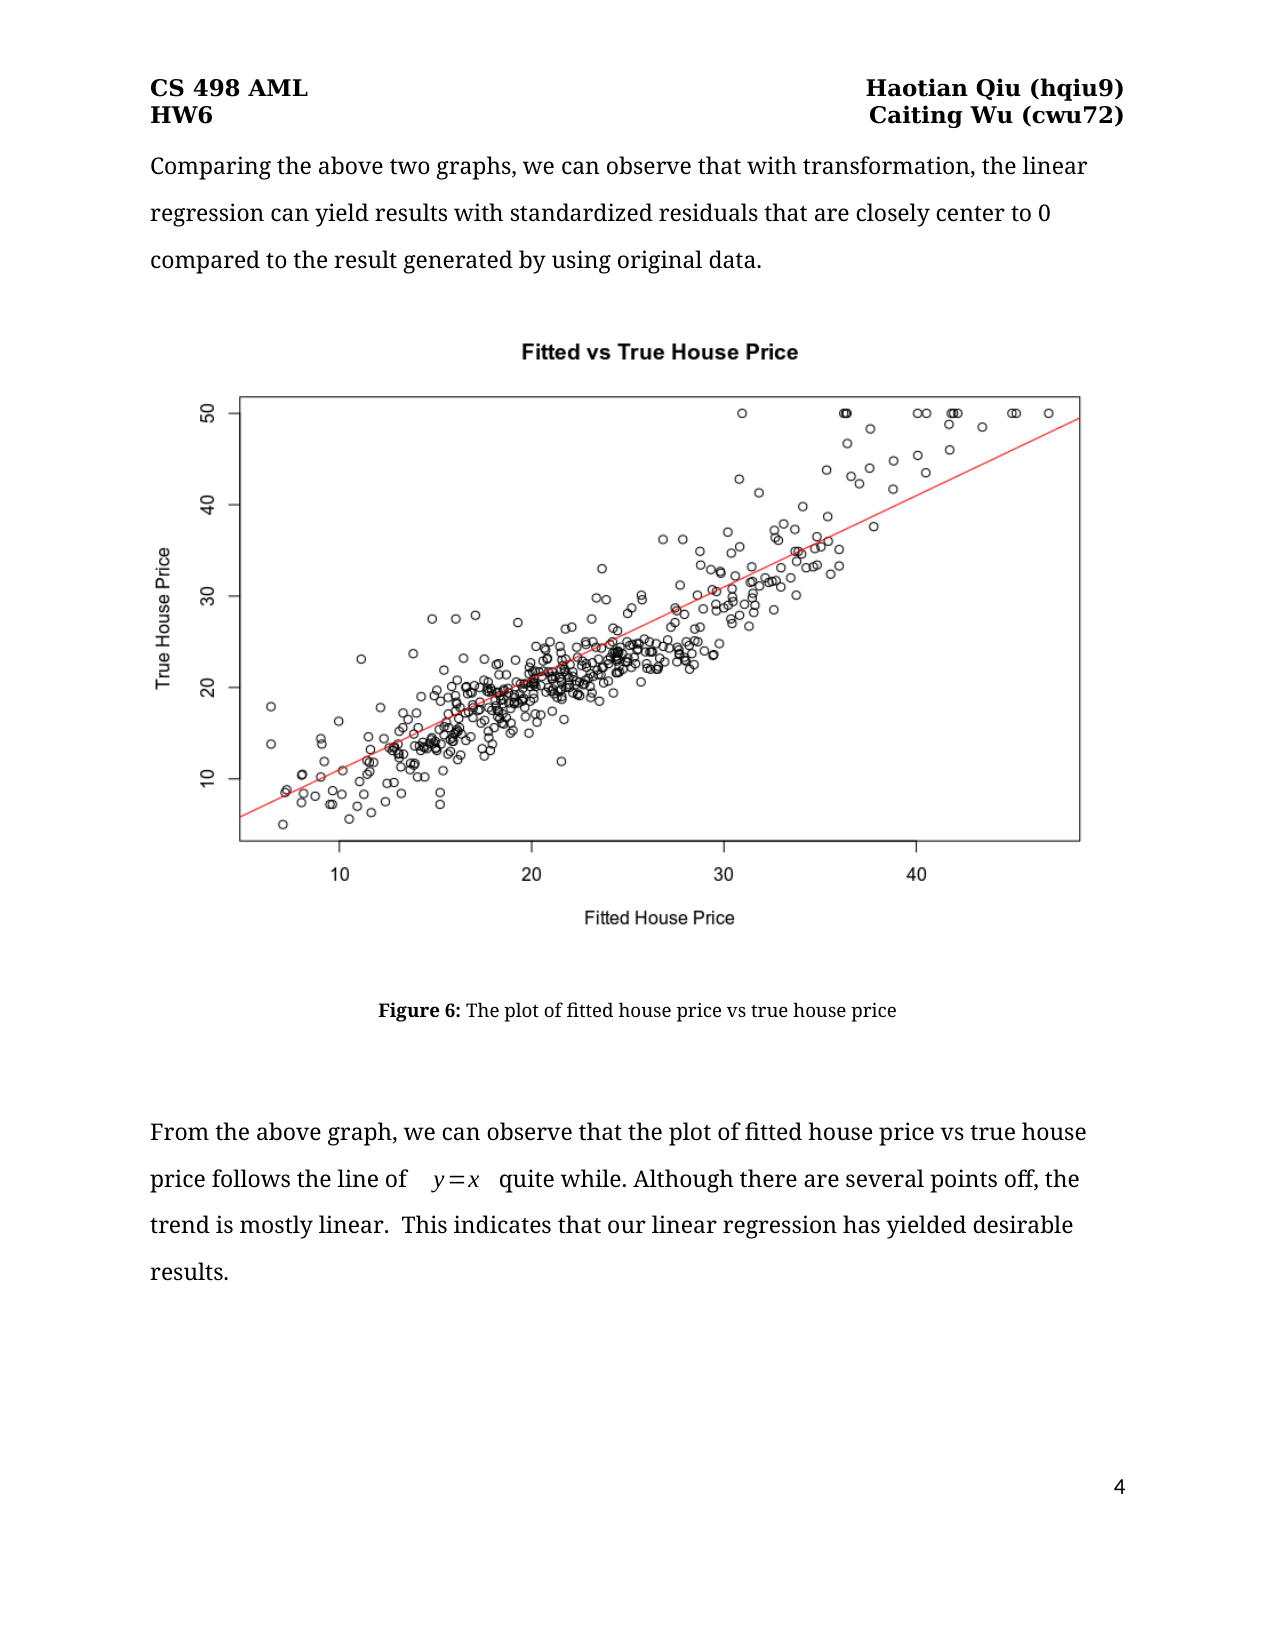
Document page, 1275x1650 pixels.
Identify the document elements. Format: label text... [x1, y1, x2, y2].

text Figure 6: The plot of fitted house price vs true house price [150, 953, 1125, 1023]
text From the above graph, we can observe that the plot of fitted house price vs true house price follows the line of quite while. Although there are several points off, the trend is mostly linear. This indicates that our linear regression has yielded desirable results. [150, 1116, 1125, 1288]
text Comparing the above two graphs, we can observe that with transformation, the linear regression can yield results with standardized residuals that are closely center to 0 compared to the result generated by using original data. [150, 150, 1125, 275]
picture [150, 307, 1125, 953]
